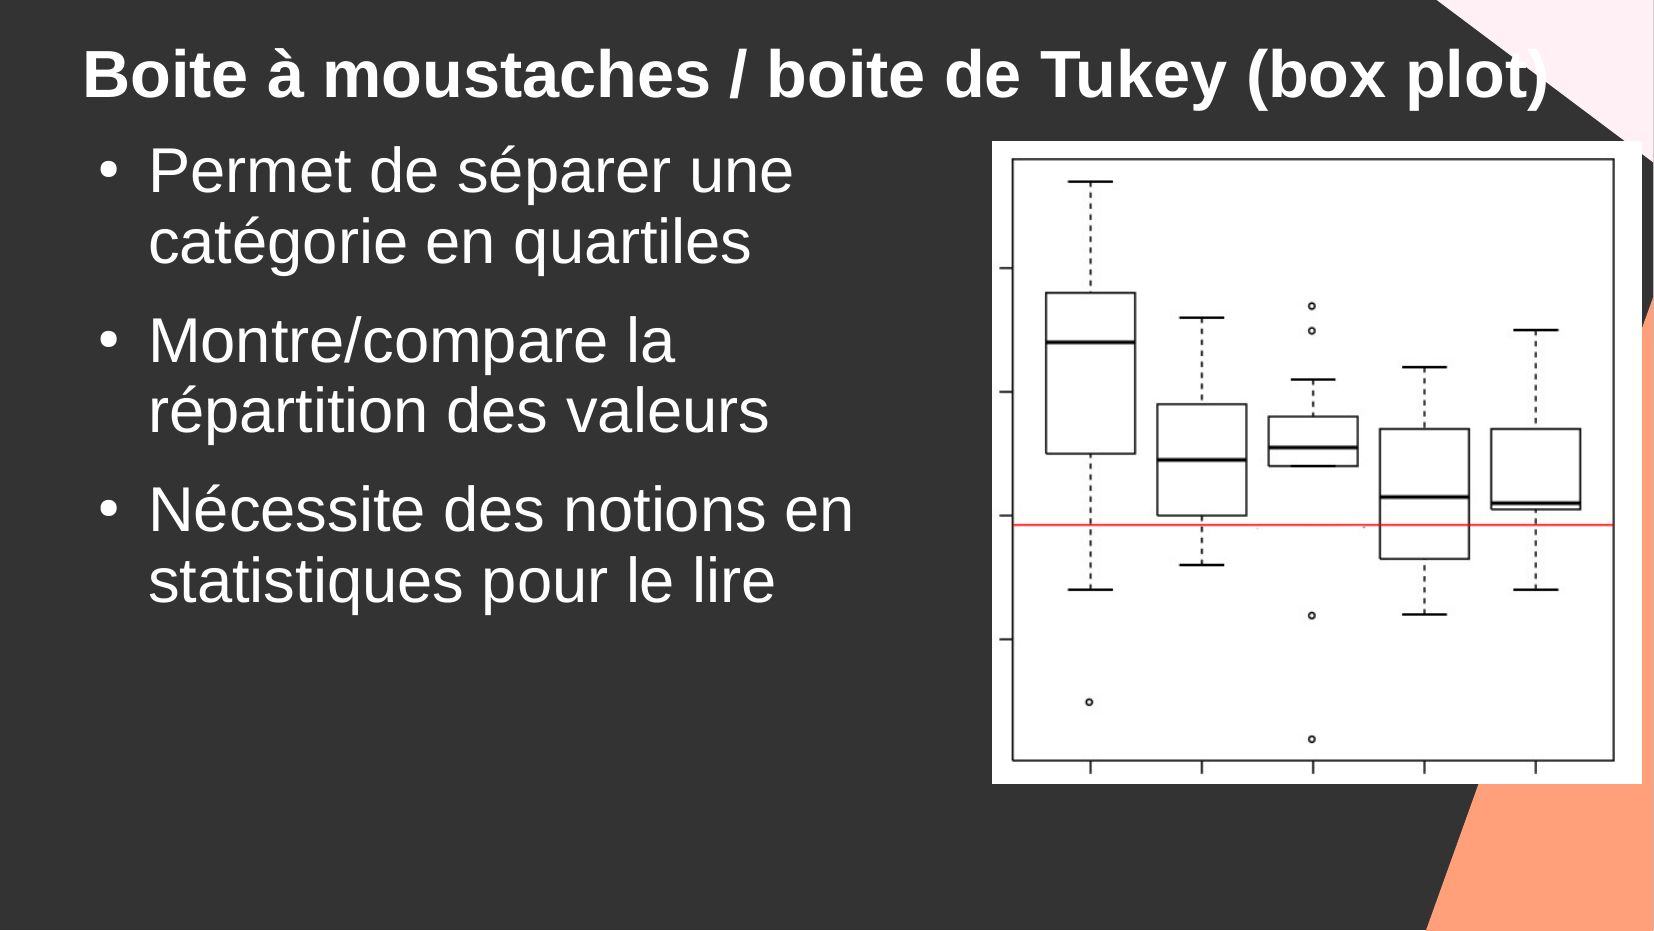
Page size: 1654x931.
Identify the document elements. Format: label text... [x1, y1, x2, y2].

list Permet de séparer une catégorie en quartiles Montre/compare la répartition des valeurs Nécessite des notions en statistiques pour le lire [80, 135, 863, 638]
title Boite à moustaches / boite de Tukey (box plot) [82, 37, 1571, 115]
text_box [1425, 294, 1654, 931]
picture [992, 141, 1642, 784]
text_box [1436, 0, 1654, 163]
